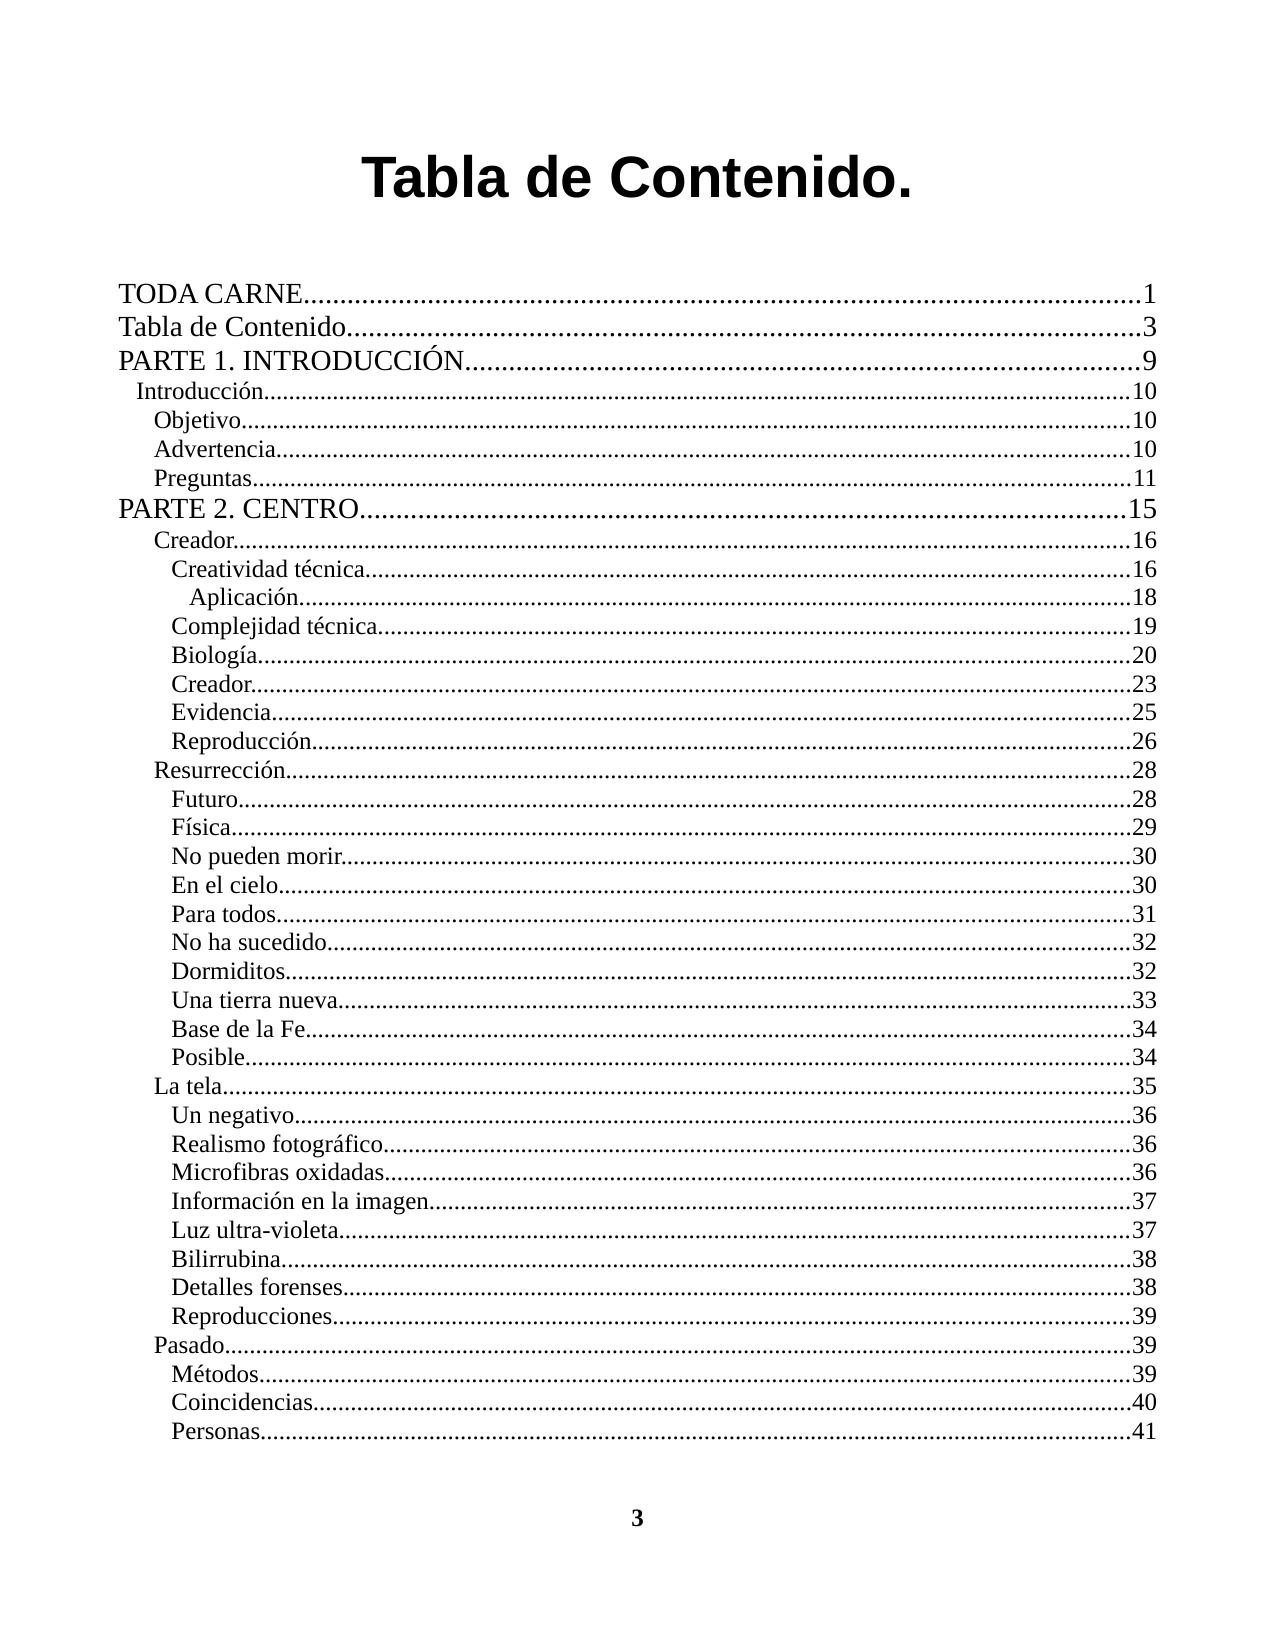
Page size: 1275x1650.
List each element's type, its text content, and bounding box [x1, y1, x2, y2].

text Realismo fotográfico. 36 [171, 1129, 1157, 1157]
text Introducción. 10 [136, 376, 1157, 405]
text Reproducciones. 39 [171, 1301, 1157, 1330]
text Microfibras oxidadas. 36 [171, 1157, 1157, 1186]
text Física. 29 [171, 812, 1157, 841]
text Bilirrubina. 38 [171, 1244, 1157, 1272]
text Biología. 20 [171, 640, 1157, 669]
text Métodos. 39 [171, 1359, 1157, 1387]
text Futuro. 28 [171, 784, 1157, 812]
text Base de la Fe. 34 [171, 1014, 1157, 1042]
text Personas. 41 [171, 1416, 1157, 1445]
text Coincidencias. 40 [171, 1387, 1157, 1416]
text TODA CARNE 1 [118, 276, 1157, 309]
text Creador. 16 [153, 525, 1157, 554]
text Dormiditos. 32 [171, 956, 1157, 985]
text PARTE 1. INTRODUCCIÓN. 9 [118, 343, 1157, 376]
text Para todos. 31 [171, 899, 1157, 927]
text Evidencia. 25 [171, 697, 1157, 726]
text Complejidad técnica. 19 [171, 611, 1157, 640]
text No pueden morir. 30 [171, 841, 1157, 870]
text Preguntas. 11 [153, 463, 1157, 491]
subtitle Tabla de Contenido. [118, 143, 1157, 210]
text Aplicación. 18 [189, 582, 1157, 611]
text Información en la imagen. 37 [171, 1186, 1157, 1215]
text En el cielo. 30 [171, 870, 1157, 899]
text Reproducción. 26 [171, 726, 1157, 755]
text Posible. 34 [171, 1042, 1157, 1071]
text Luz ultra-violeta. 37 [171, 1215, 1157, 1244]
text Detalles forenses. 38 [171, 1272, 1157, 1301]
text Creatividad técnica. 16 [171, 554, 1157, 582]
text Resurrección. 28 [153, 755, 1157, 784]
text Objetivo. 10 [153, 405, 1157, 434]
text Creador. 23 [171, 669, 1157, 697]
text Una tierra nueva. 33 [171, 985, 1157, 1014]
text Pasado. 39 [153, 1330, 1157, 1359]
text Advertencia. 10 [153, 434, 1157, 463]
text PARTE 2. CENTRO. 15 [118, 491, 1157, 525]
text Tabla de Contenido. 3 [118, 309, 1157, 343]
text Un negativo. 36 [171, 1100, 1157, 1129]
text No ha sucedido. 32 [171, 927, 1157, 956]
text La tela. 35 [153, 1071, 1157, 1100]
